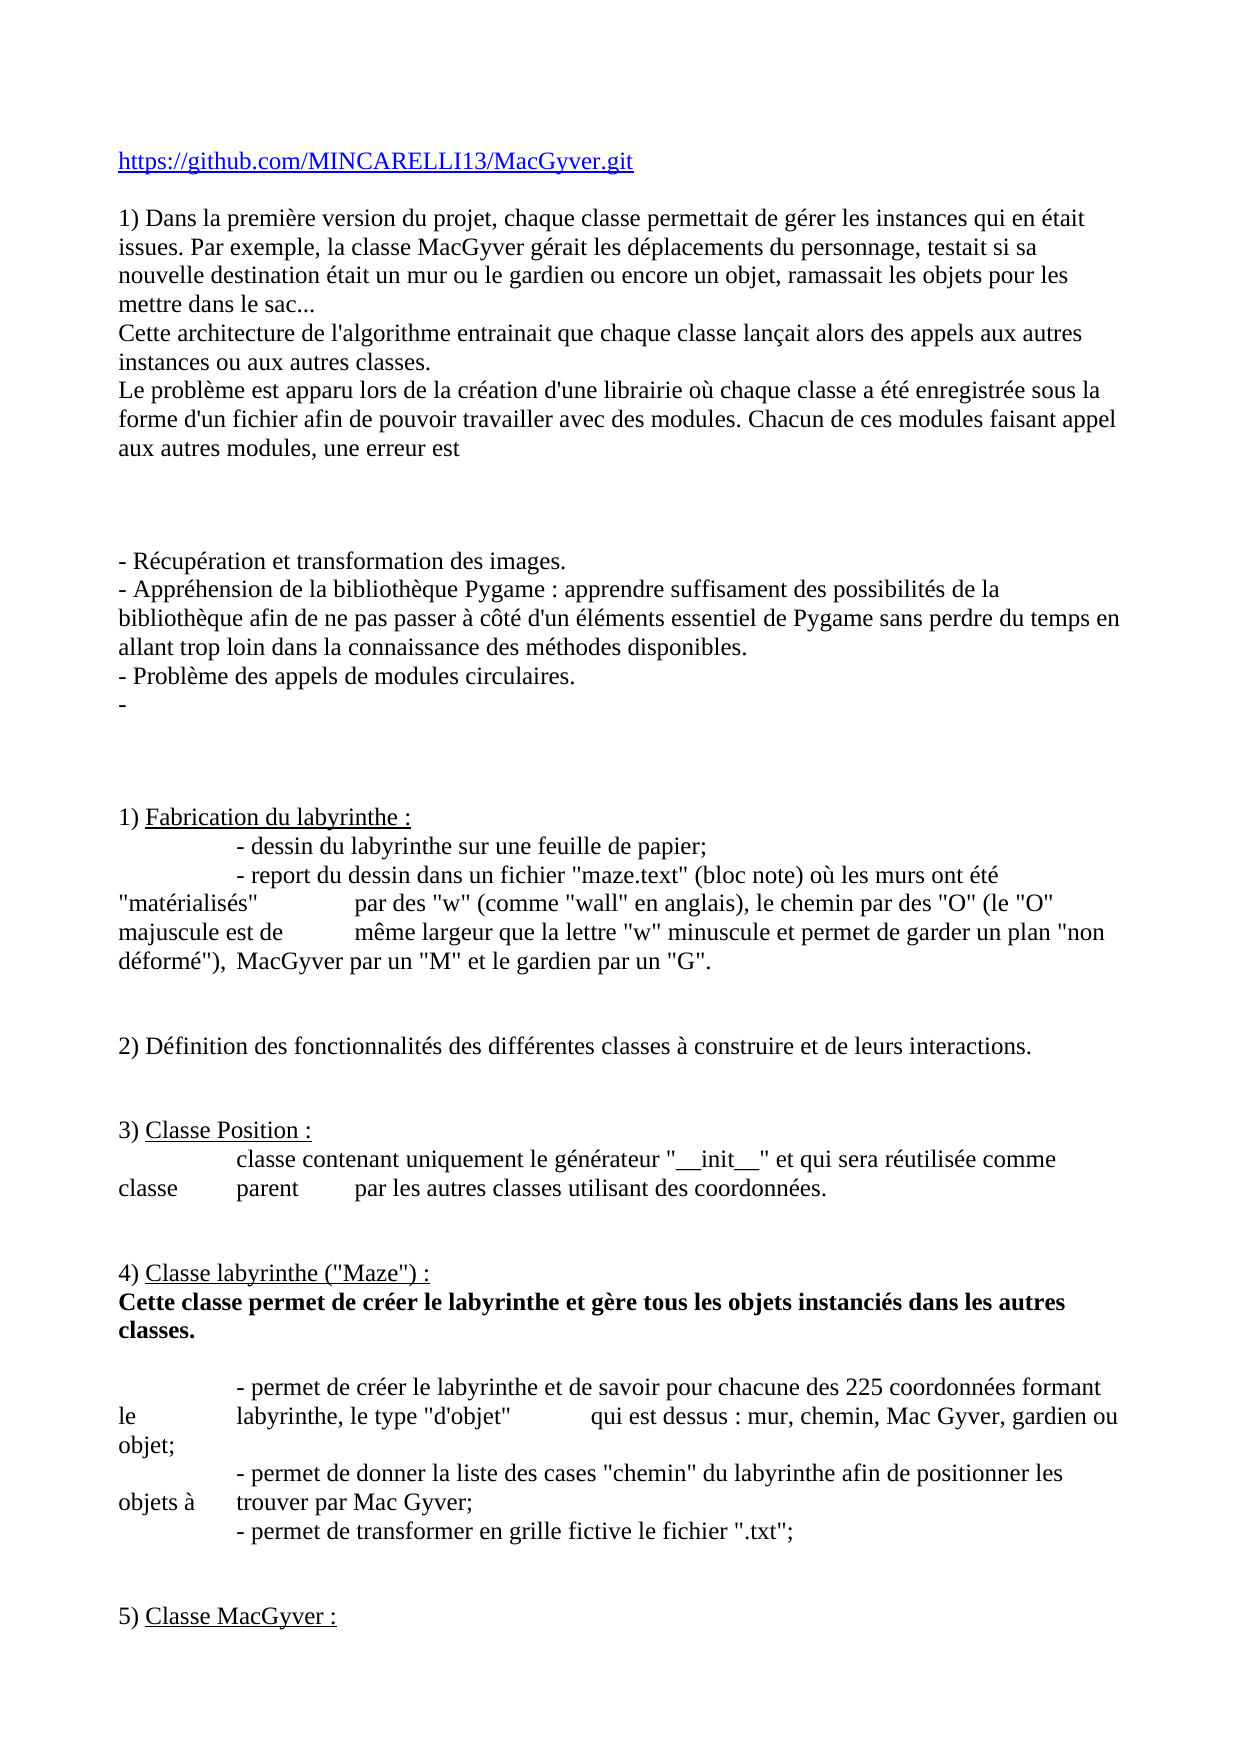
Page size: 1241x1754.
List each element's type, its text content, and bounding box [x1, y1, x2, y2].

text 1) Fabrication du labyrinthe : [118, 802, 1122, 831]
text - Appréhension de la bibliothèque Pygame : apprendre suffisament des possibilités de la bibliothèque afin de ne pas passer à côté d'un éléments essentiel de Pygame sans perdre du temps en allant trop loin dans la connaissance des méthodes disponibles. [118, 574, 1122, 661]
text 5) Classe MacGyver : [118, 1601, 1122, 1629]
text 2) Définition des fonctionnalités des différentes classes à construire et de leurs interactions. [118, 1031, 1122, 1059]
text - permet de donner la liste des cases "chemin" du labyrinthe afin de positionner les objets à trouver par Mac Gyver; [118, 1458, 1122, 1516]
text - Récupération et transformation des images. [118, 546, 1122, 574]
text Cette classe permet de créer le labyrinthe et gère tous les objets instanciés dans les autres classes. [118, 1287, 1122, 1344]
text - dessin du labyrinthe sur une feuille de papier; [118, 831, 1122, 860]
text - Problème des appels de modules circulaires. [118, 661, 1122, 689]
text - permet de transformer en grille fictive le fichier ".txt"; [118, 1516, 1122, 1545]
text 1) Dans la première version du projet, chaque classe permettait de gérer les instances qui en était issues. Par exemple, la classe MacGyver gérait les déplacements du personnage, testait si sa nouvelle destination était un mur ou le gardien ou encore un objet, ramassait les objets pour les mettre dans le sac... [118, 203, 1122, 318]
text - report du dessin dans un fichier "maze.text" (bloc note) où les murs ont été "matérialisés" par des "w" (comme "wall" en anglais), le chemin par des "O" (le "O" majuscule est de même largeur que la lettre "w" minuscule et permet de garder un plan "non déformé"), MacGyver par un "M" et le gardien par un "G". [118, 860, 1122, 975]
text https://github.com/MINCARELLI13/MacGyver.git [118, 146, 1122, 175]
text - permet de créer le labyrinthe et de savoir pour chacune des 225 coordonnées formant le labyrinthe, le type "d'objet" qui est dessus : mur, chemin, Mac Gyver, gardien ou objet; [118, 1372, 1122, 1458]
text 3) Classe Position : [118, 1116, 1122, 1144]
text classe contenant uniquement le générateur "__init__" et qui sera réutilisée comme classe parent par les autres classes utilisant des coordonnées. [118, 1144, 1122, 1202]
text Le problème est apparu lors de la création d'une librairie où chaque classe a été enregistrée sous la forme d'un fichier afin de pouvoir travailler avec des modules. Chacun de ces modules faisant appel aux autres modules, une erreur est [118, 375, 1122, 462]
text - [118, 689, 1122, 718]
text Cette architecture de l'algorithme entrainait que chaque classe lançait alors des appels aux autres instances ou aux autres classes. [118, 318, 1122, 375]
text 4) Classe labyrinthe ("Maze") : [118, 1258, 1122, 1287]
